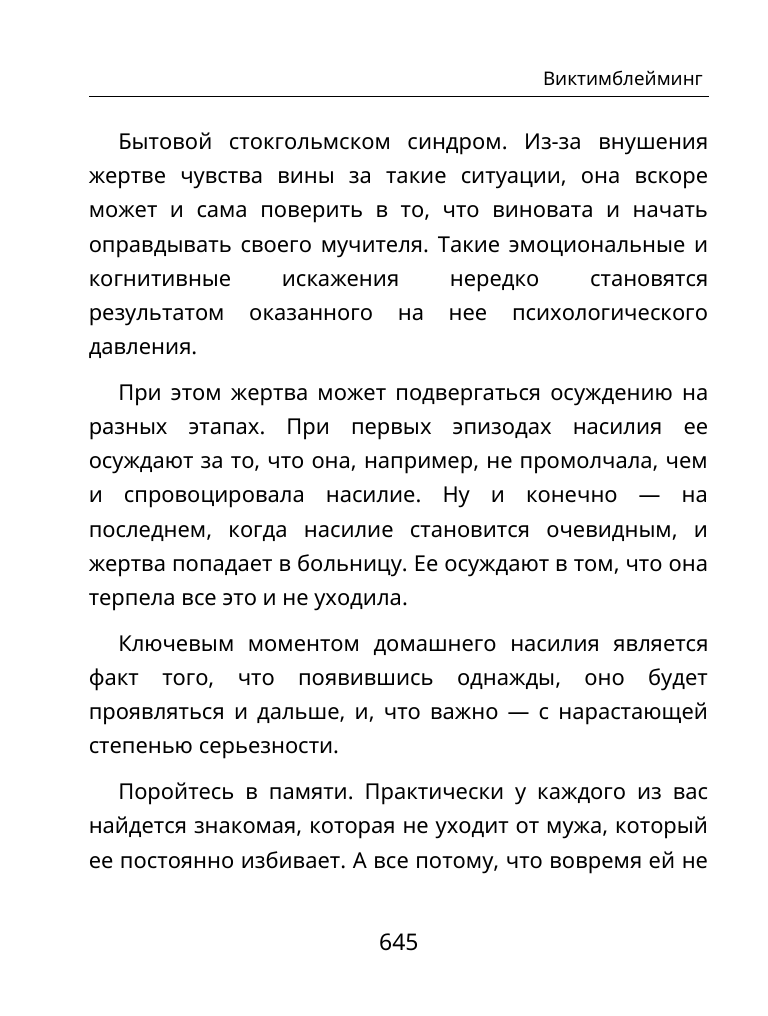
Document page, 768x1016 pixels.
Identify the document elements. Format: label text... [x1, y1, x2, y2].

text Ключевым моментом домашнего насилия является факт того, что появившись однажды, оно будет проявляться и дальше, и, что важно — с нарастающей степенью серьезности. [88, 628, 709, 760]
text Бытовой стокгольмском синдром. Из-за внушения жертве чувства вины за такие ситуации, она вскоре может и сама поверить в то, что виновата и начать оправдывать своего мучителя. Такие эмоциональные и когнитивные искажения нередко становятся результатом оказанного на нее психологического давления. [88, 126, 709, 361]
text При этом жертва может подвергаться осуждению на разных этапах. При первых эпизодах насилия ее осуждают за то, что она, например, не промолчала, чем и спровоцировала насилие. Ну и конечно — на последнем, когда насилие становится очевидным, и жертва попадает в больницу. Ее осуждают в том, что она терпела все это и не уходила. [88, 377, 709, 612]
text Поройтесь в памяти. Практически у каждого из вас найдется знакомая, которая не уходит от мужа, который ее постоянно избивает. А все потому, что вовремя ей не [88, 776, 709, 874]
